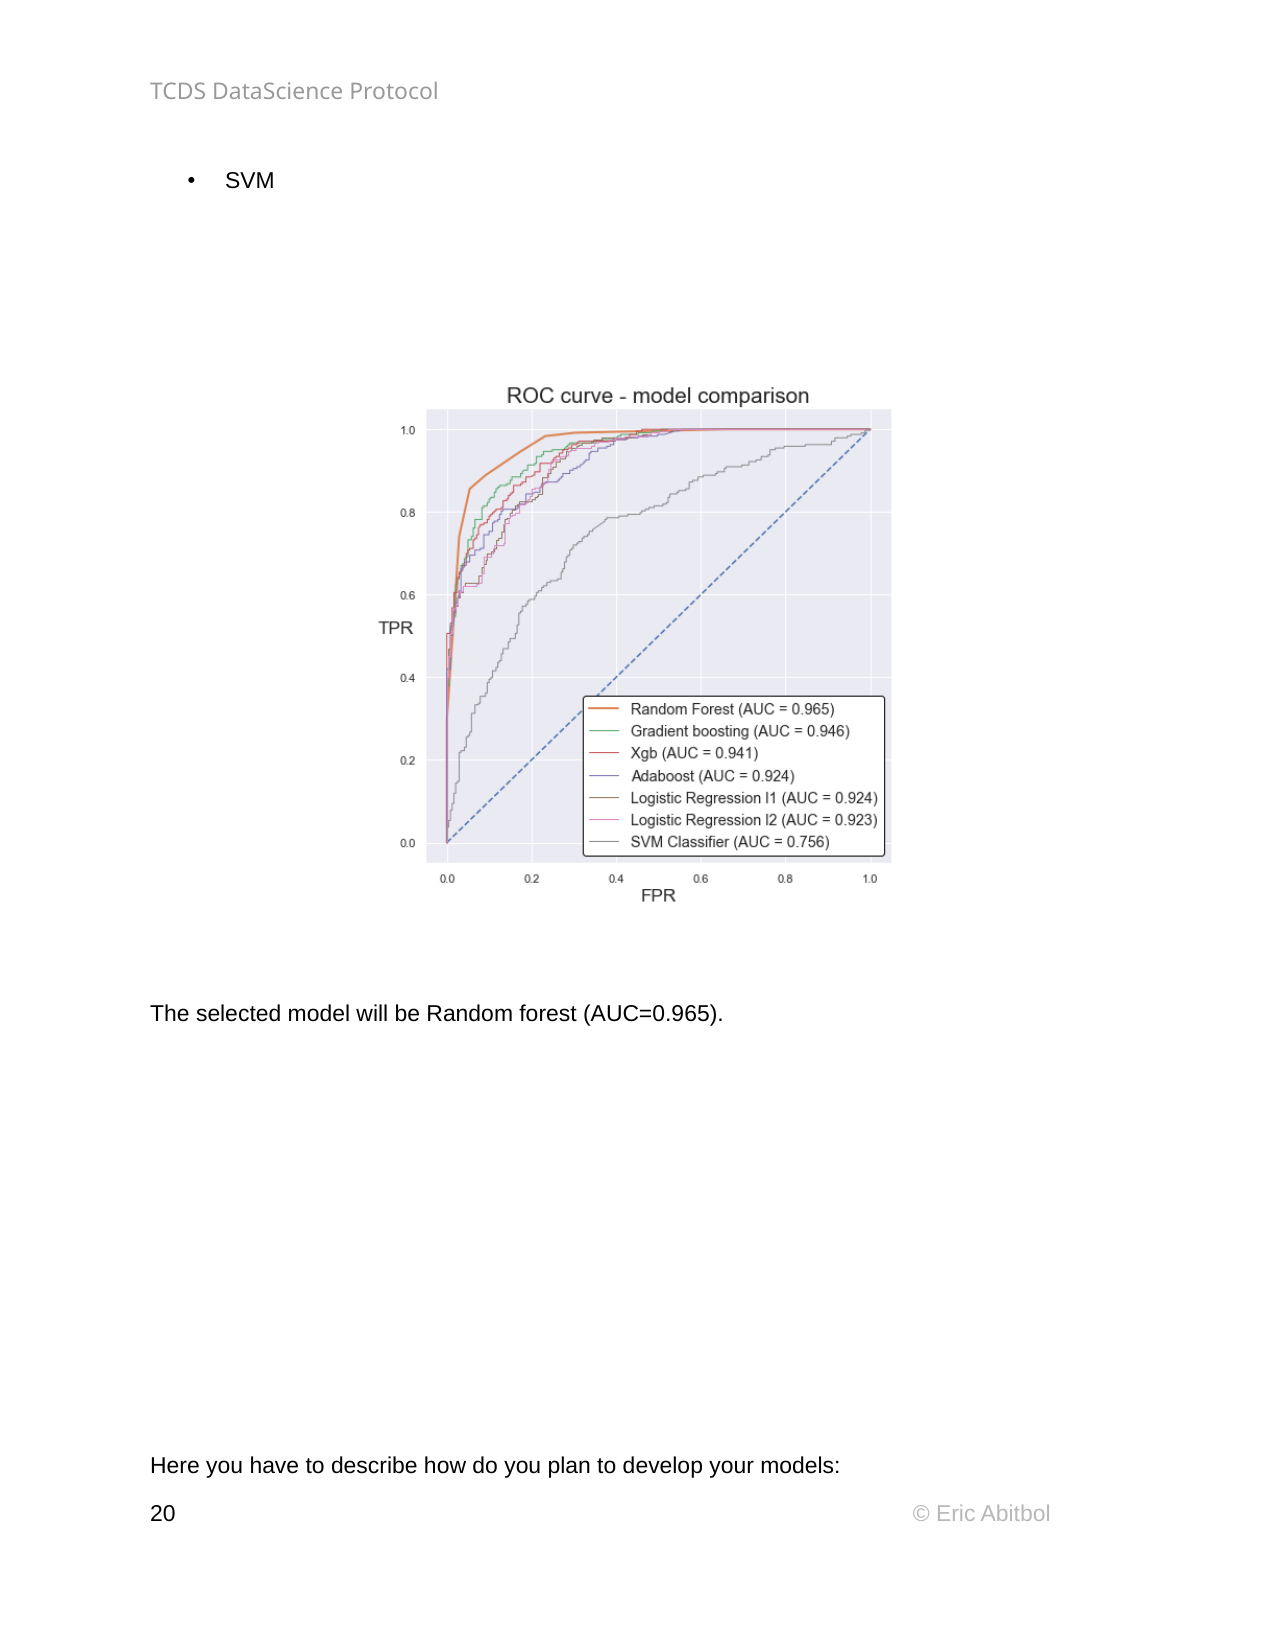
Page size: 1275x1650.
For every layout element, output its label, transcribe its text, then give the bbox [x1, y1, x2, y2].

list SVM [187, 167, 1125, 194]
picture [370, 381, 905, 911]
text The selected model will be Random forest (AUC=0.965). [150, 999, 1125, 1026]
text Here you have to describe how do you plan to develop your models: [150, 1452, 1125, 1479]
